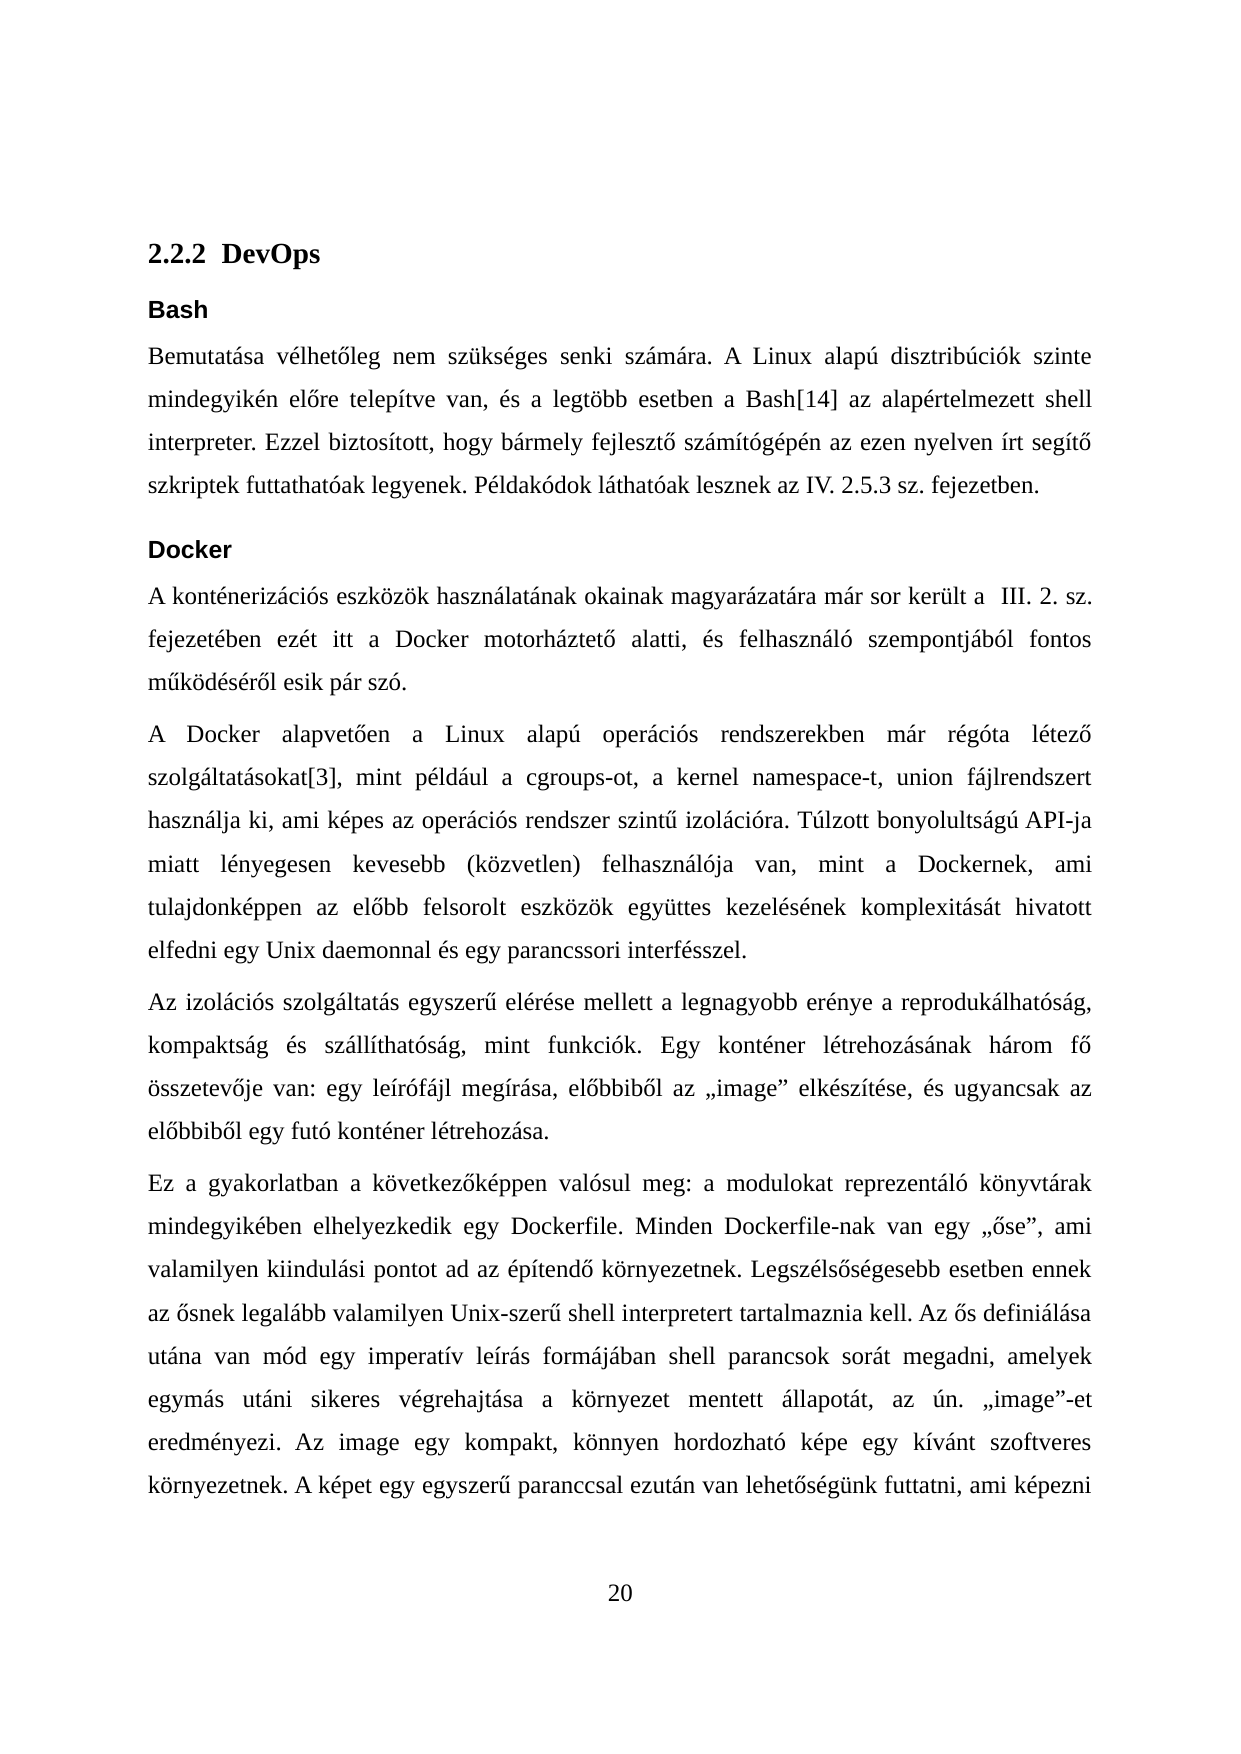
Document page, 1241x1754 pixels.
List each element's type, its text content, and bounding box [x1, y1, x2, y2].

subtitle Docker [148, 535, 1093, 563]
text Az izolációs szolgáltatás egyszerű elérése mellett a legnagyobb erénye a reprodukálhatóság, kompaktság és szállíthatóság, mint funkciók. Egy konténer létrehozásának három fő összetevője van: egy leírófájl megírása, előbbiből az „image” elkészítése, és ugyancsak az előbbiből egy futó konténer létrehozása. [148, 987, 1093, 1145]
text Bemutatása vélhetőleg nem szükséges senki számára. A Linux alapú disztribúciók szinte mindegyikén előre telepítve van, és a legtöbb esetben a Bash[14] az alapértelmezett shell interpreter. Ezzel biztosított, hogy bármely fejlesztő számítógépén az ezen nyelven írt segítő szkriptek futtathatóak legyenek. Példakódok láthatóak lesznek az IV. 2.5.3 sz. fejezetben. [148, 341, 1093, 499]
text A konténerizációs eszközök használatának okainak magyarázatára már sor került a III. 2. sz. fejezetében ezét itt a Docker motorháztető alatti, és felhasználó szempontjából fontos működéséről esik pár szó. [148, 581, 1093, 696]
subtitle Bash [148, 295, 1093, 323]
text A Docker alapvetően a Linux alapú operációs rendszerekben már régóta létező szolgáltatásokat[3], mint például a cgroups-ot, a kernel namespace-t, union fájlrendszert használja ki, ami képes az operációs rendszer szintű izolációra. Túlzott bonyolultságú API-ja miatt lényegesen kevesebb (közvetlen) felhasználója van, mint a Dockernek, ami tulajdonképpen az előbb felsorolt eszközök együttes kezelésének komplexitását hivatott elfedni egy Unix daemonnal és egy parancssori interfésszel. [148, 719, 1093, 964]
text Ez a gyakorlatban a következőképpen valósul meg: a modulokat reprezentáló könyvtárak mindegyikében elhelyezkedik egy Dockerfile. Minden Dockerfile-nak van egy „őse”, ami valamilyen kiindulási pontot ad az építendő környezetnek. Legszélsőségesebb esetben ennek az ősnek legalább valamilyen Unix-szerű shell interpretert tartalmaznia kell. Az ős definiálása utána van mód egy imperatív leírás formájában shell parancsok sorát megadni, amelyek egymás utáni sikeres végrehajtása a környezet mentett állapotát, az ún. „image”-et eredményezi. Az image egy kompakt, könnyen hordozható képe egy kívánt szoftveres környezetnek. A képet egy egyszerű paranccsal ezután van lehetőségünk futtatni, ami képezni [148, 1168, 1093, 1499]
subtitle DevOps [148, 236, 1093, 270]
